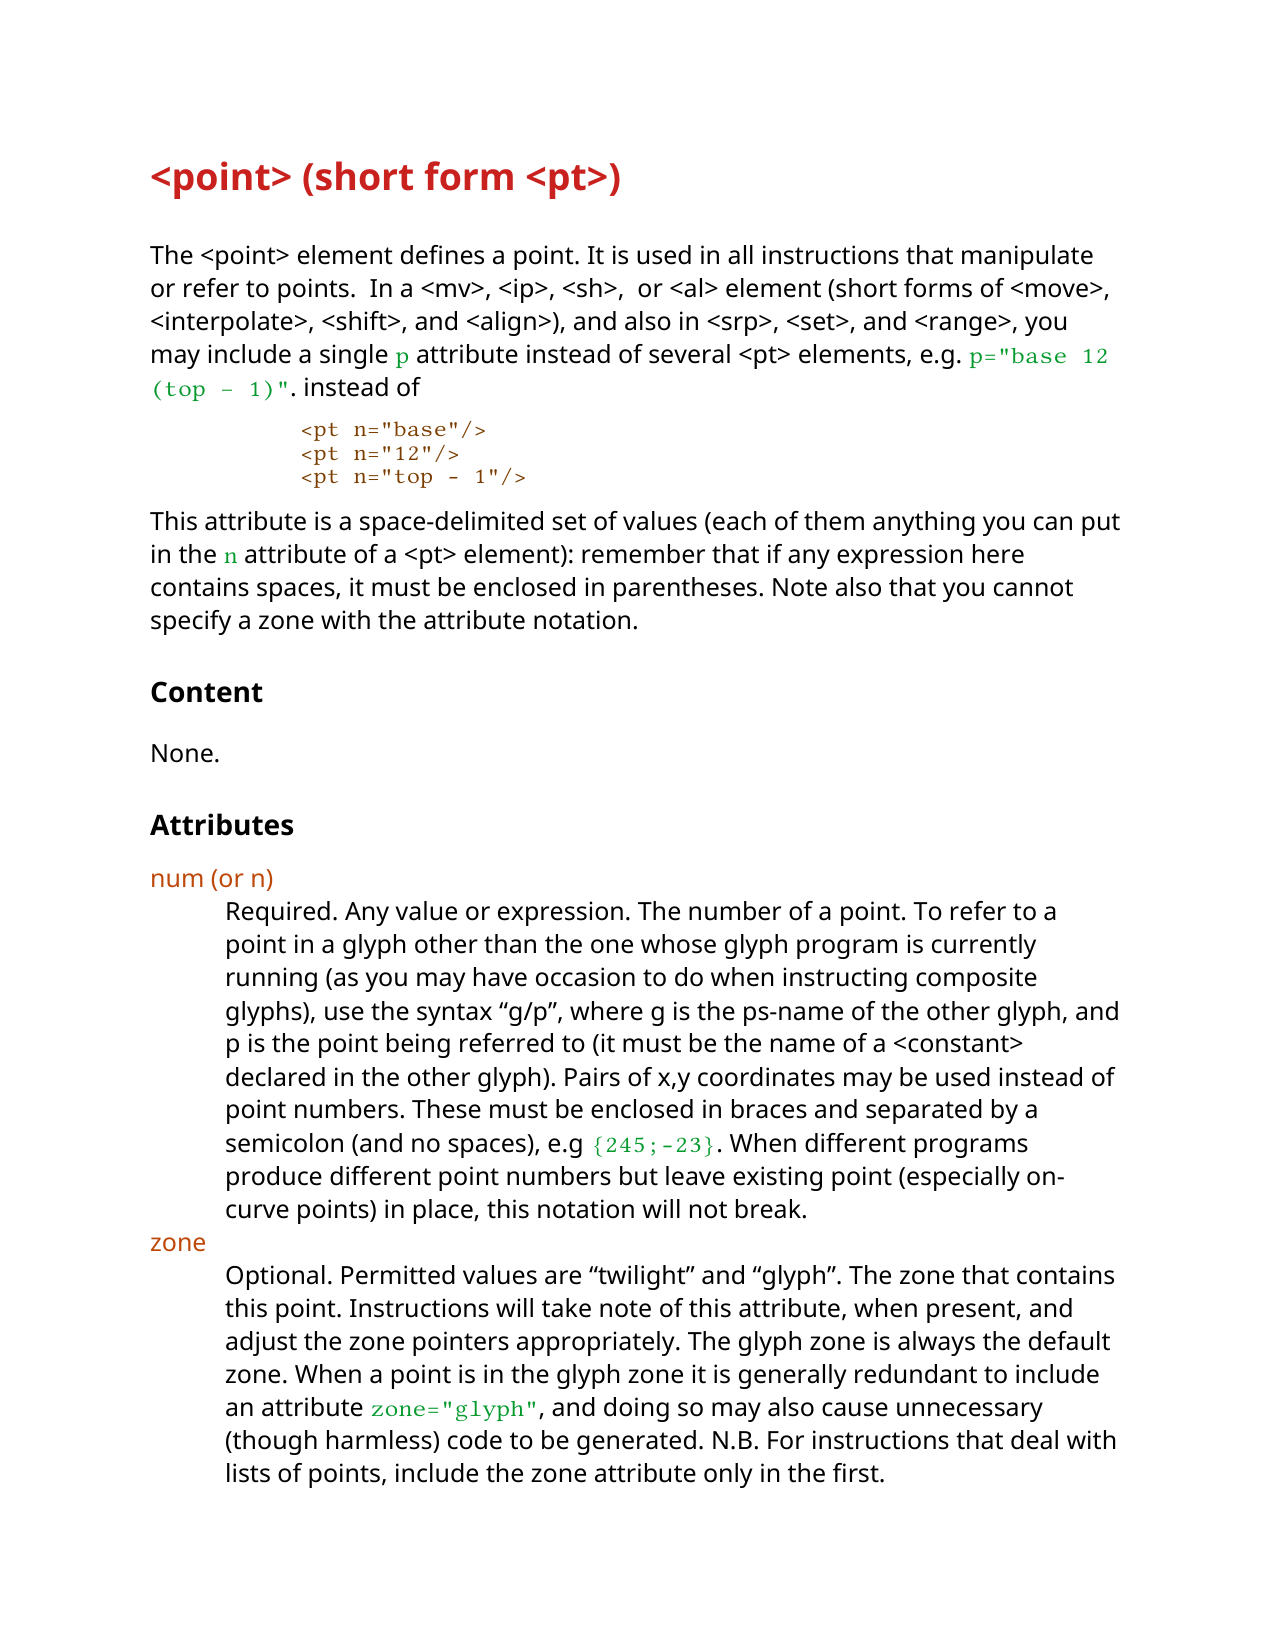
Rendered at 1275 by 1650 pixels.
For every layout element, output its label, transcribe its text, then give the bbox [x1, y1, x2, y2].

text num (or n) [150, 861, 1125, 894]
text <pt n="base"/> <pt n="12"/> <pt n="top - 1"/> [300, 418, 1125, 489]
text zone [150, 1225, 1125, 1258]
text The <point> element defines a point. It is used in all instructions that manipulate or refer to points. In a <mv>, <ip>, <sh>, or <al> element (short forms of <move>, <interpolate>, <shift>, and <align>), and also in <srp>, <set>, and <range>, you may include a single p attribute instead of several <pt> elements, e.g. p="base 12 (top – 1)". instead of [150, 238, 1125, 403]
text This attribute is a space-delimited set of values (each of them anything you can put in the n attribute of a <pt> element): remember that if any expression here contains spaces, it must be enclosed in parentheses. Note also that you cannot specify a zone with the attribute notation. [150, 504, 1125, 636]
text Optional. Permitted values are “twilight” and “glyph”. The zone that contains this point. Instructions will take note of this attribute, when present, and adjust the zone pointers appropriately. The glyph zone is always the default zone. When a point is in the glyph zone it is generally redundant to include an attribute zone="glyph", and doing so may also cause unnecessary (though harmless) code to be generated. N.B. For instructions that deal with lists of points, include the zone attribute only in the first. [225, 1258, 1125, 1489]
subtitle <point> (short form <pt>) [150, 150, 1125, 201]
subtitle Content [150, 672, 1125, 711]
text None. [150, 736, 1125, 769]
text Required. Any value or expression. The number of a point. To refer to a point in a glyph other than the one whose glyph program is currently running (as you may have occasion to do when instructing composite glyphs), use the syntax “g/p”, where g is the ps-name of the other glyph, and p is the point being referred to (it must be the name of a <constant> declared in the other glyph). Pairs of x,y coordinates may be used instead of point numbers. These must be enclosed in braces and separated by a semicolon (and no spaces), e.g {245;-23}. When different programs produce different point numbers but leave existing point (especially on-curve points) in place, this notation will not break. [225, 894, 1125, 1225]
subtitle Attributes [150, 805, 1125, 843]
